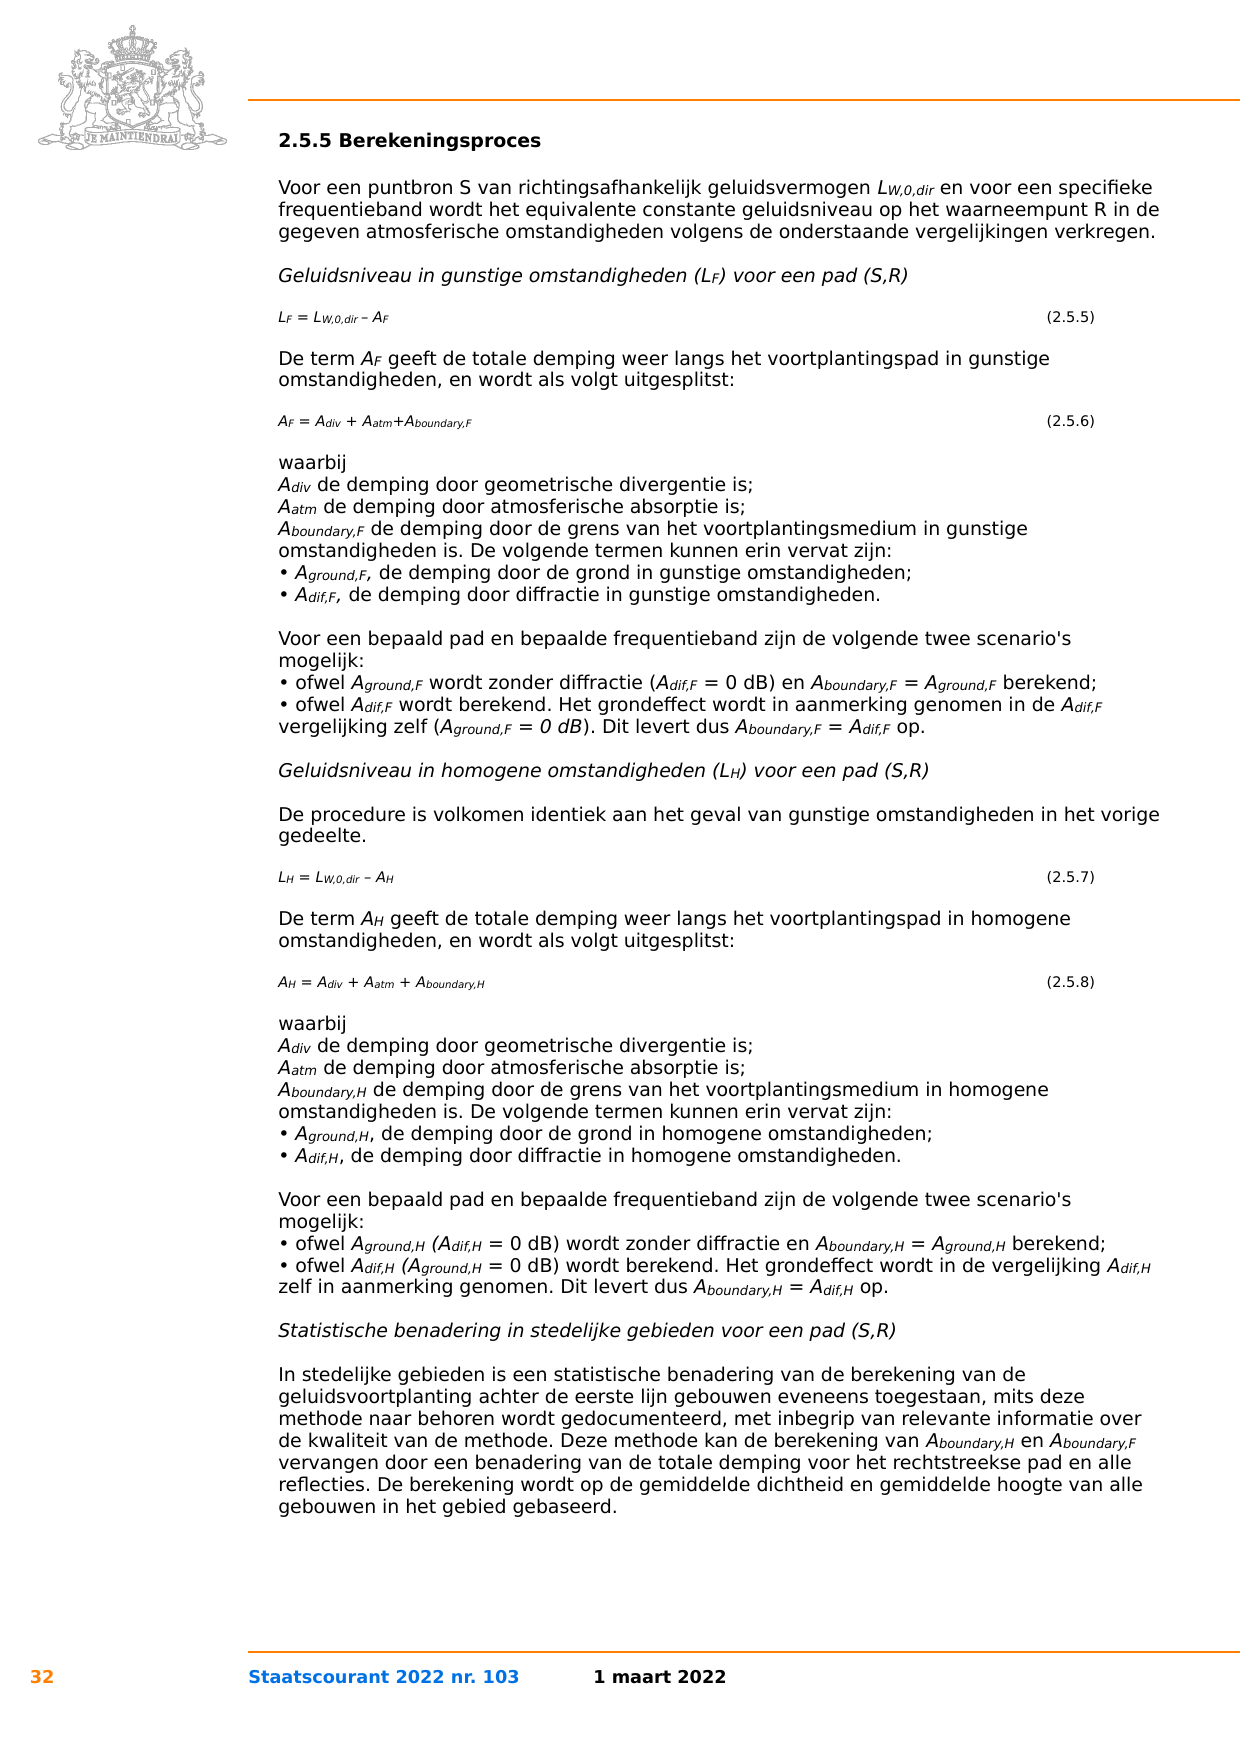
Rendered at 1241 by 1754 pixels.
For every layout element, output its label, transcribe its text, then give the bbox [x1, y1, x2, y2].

text Voor een puntbron S van richtingsafhankelijk geluidsvermogen LW,0,dir en voor een specifieke frequentieband wordt het equivalente constante geluidsniveau op het waarneempunt R in de gegeven atmosferische omstandigheden volgens de onderstaande vergelijkingen verkregen. [278, 177, 1163, 243]
subtitle Geluidsniveau in homogene omstandigheden (LH) voor een pad (S,R) [278, 759, 1163, 782]
text waarbij [278, 452, 1163, 474]
text De term AH geeft de totale demping weer langs het voortplantingspad in homogene omstandigheden, en wordt als volgt uitgesplitst: [278, 908, 1163, 952]
subtitle Geluidsniveau in gunstige omstandigheden (LF) voor een pad (S,R) [278, 265, 1163, 287]
subtitle 2.5.5 Berekeningsproces [278, 130, 1163, 152]
table_header (2.5.7) [1040, 869, 1163, 886]
text In stedelijke gebieden is een statistische benadering van de berekening van de geluidsvoortplanting achter de eerste lijn gebouwen eveneens toegestaan, mits deze methode naar behoren wordt gedocumenteerd, met inbegrip van relevante informatie over de kwaliteit van de methode. Deze methode kan de berekening van Aboundary,H en Aboundary,F vervangen door een benadering van de totale demping voor het rechtstreekse pad en alle reflecties. De berekening wordt op de gemiddelde dichtheid en gemiddelde hoogte van alle gebouwen in het gebied gebaseerd. [278, 1364, 1163, 1518]
text • ofwel Aground,H (Adif,H = 0 dB) wordt zonder diffractie en Aboundary,H = Aground,H berekend; [278, 1232, 1163, 1254]
table_header LH = LW,0,dir – AH [278, 869, 1040, 886]
subtitle Statistische benadering in stedelijke gebieden voor een pad (S,R) [278, 1320, 1163, 1342]
table_header (2.5.6) [1040, 413, 1163, 430]
text • Aground,H, de demping door de grond in homogene omstandigheden; [278, 1123, 1163, 1145]
text Voor een bepaald pad en bepaalde frequentieband zijn de volgende twee scenario's mogelijk: [278, 1188, 1163, 1232]
text • ofwel Adif,F wordt berekend. Het grondeffect wordt in aanmerking genomen in de Adif,F vergelijking zelf (Aground,F = 0 dB). Dit levert dus Aboundary,F = Adif,F op. [278, 694, 1163, 738]
text waarbij [278, 1013, 1163, 1035]
table_header AF = Adiv + Aatm+Aboundary,F [278, 413, 1040, 430]
text • ofwel Adif,H (Aground,H = 0 dB) wordt berekend. Het grondeffect wordt in de vergelijking Adif,H zelf in aanmerking genomen. Dit levert dus Aboundary,H = Adif,H op. [278, 1254, 1163, 1298]
text Aatm de demping door atmosferische absorptie is; [278, 1057, 1163, 1079]
table_header AH = Adiv + Aatm + Aboundary,H [278, 974, 1040, 991]
text • Aground,F, de demping door de grond in gunstige omstandigheden; [278, 562, 1163, 584]
text • ofwel Aground,F wordt zonder diffractie (Adif,F = 0 dB) en Aboundary,F = Aground,F berekend; [278, 672, 1163, 694]
text Adiv de demping door geometrische divergentie is; [278, 474, 1163, 496]
text • Adif,H, de demping door diffractie in homogene omstandigheden. [278, 1145, 1163, 1167]
text De procedure is volkomen identiek aan het geval van gunstige omstandigheden in het vorige gedeelte. [278, 803, 1163, 847]
text Aatm de demping door atmosferische absorptie is; [278, 496, 1163, 518]
table_header (2.5.5) [1040, 309, 1163, 326]
text Voor een bepaald pad en bepaalde frequentieband zijn de volgende twee scenario's mogelijk: [278, 628, 1163, 672]
text • Adif,F, de demping door diffractie in gunstige omstandigheden. [278, 584, 1163, 606]
table_header LF = LW,0,dir – AF [278, 309, 1040, 326]
text Adiv de demping door geometrische divergentie is; [278, 1035, 1163, 1057]
picture [38, 25, 227, 150]
table_header (2.5.8) [1040, 974, 1163, 991]
text Aboundary,F de demping door de grens van het voortplantingsmedium in gunstige omstandigheden is. De volgende termen kunnen erin vervat zijn: [278, 518, 1163, 562]
text De term AF geeft de totale demping weer langs het voortplantingspad in gunstige omstandigheden, en wordt als volgt uitgesplitst: [278, 347, 1163, 391]
text Aboundary,H de demping door de grens van het voortplantingsmedium in homogene omstandigheden is. De volgende termen kunnen erin vervat zijn: [278, 1079, 1163, 1123]
